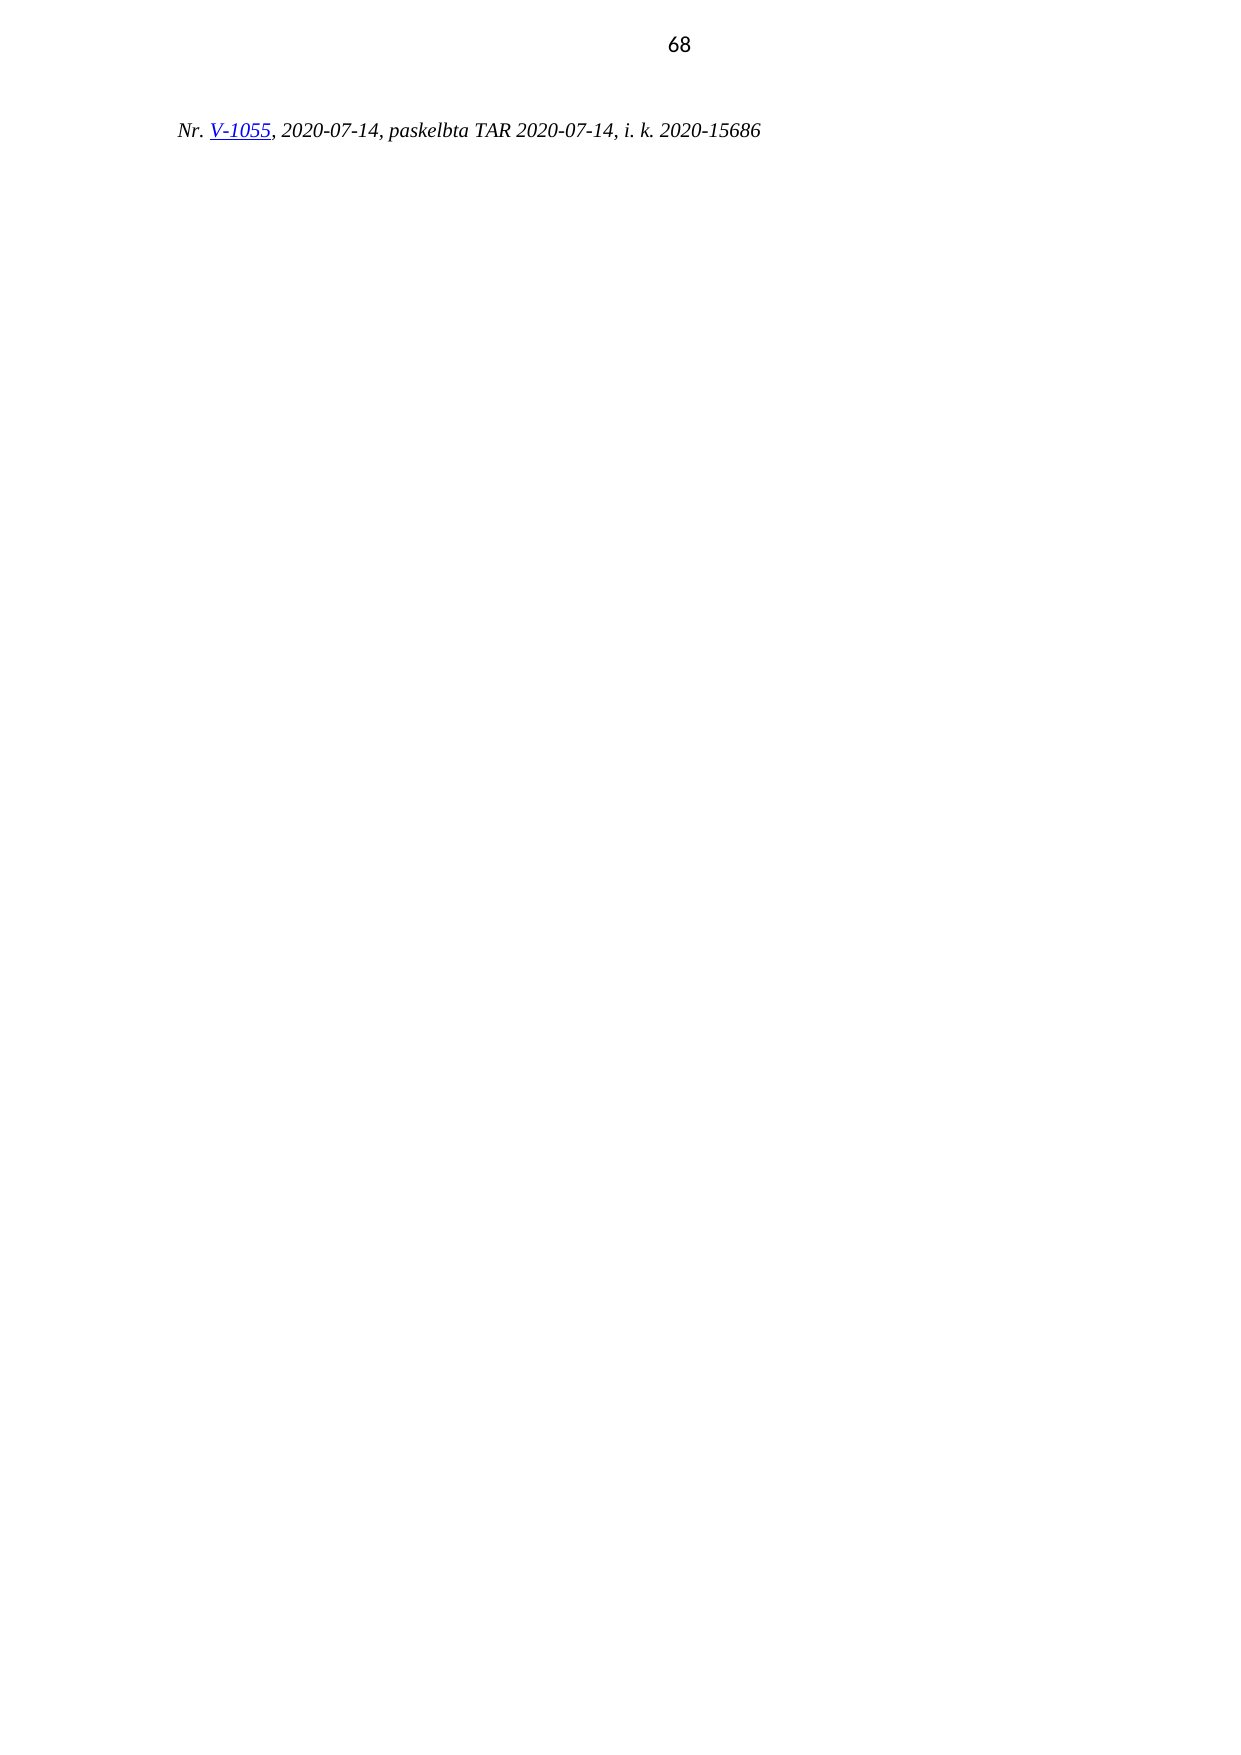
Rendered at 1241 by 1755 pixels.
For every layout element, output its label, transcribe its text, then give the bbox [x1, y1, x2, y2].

text Nr. V-1055, 2020-07-14, paskelbta TAR 2020-07-14, i. k. 2020-15686 [177, 118, 1181, 142]
